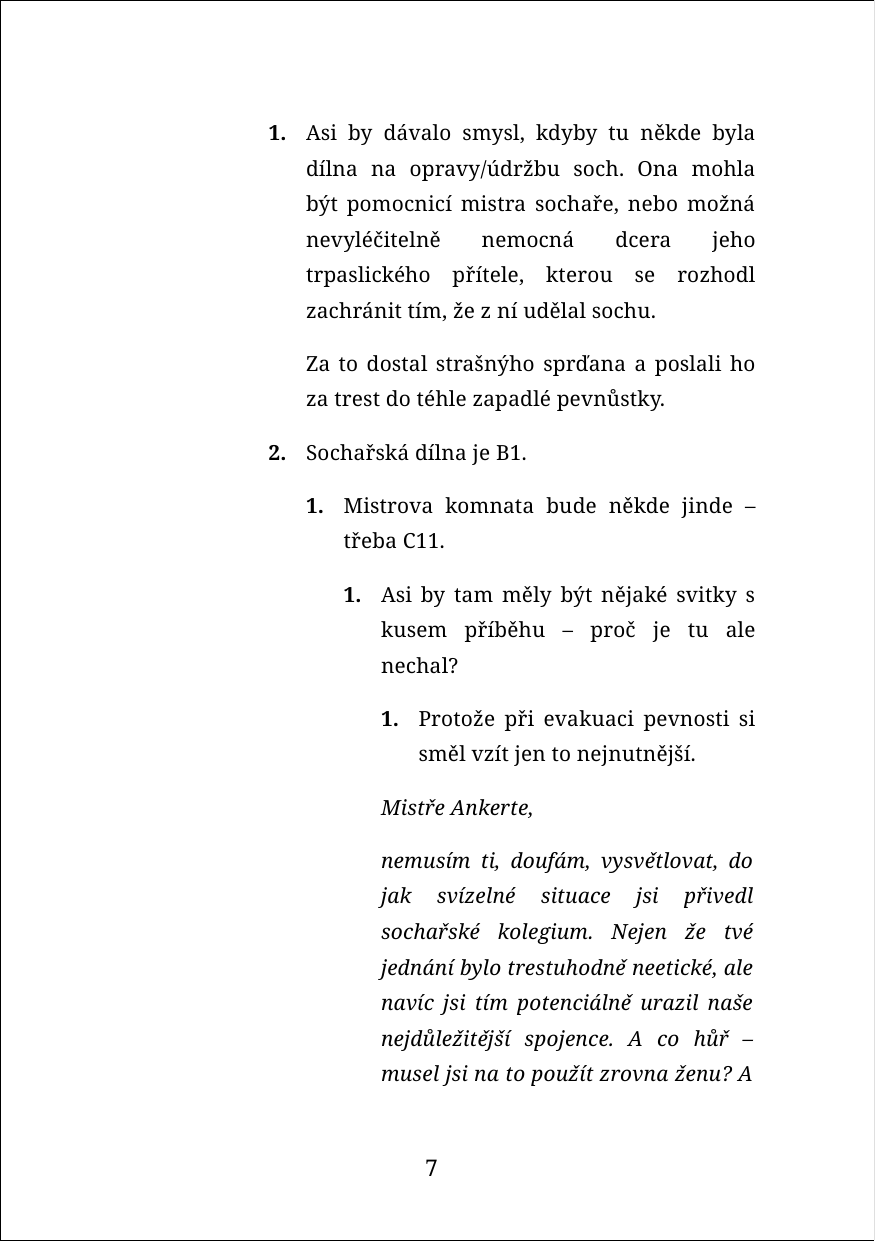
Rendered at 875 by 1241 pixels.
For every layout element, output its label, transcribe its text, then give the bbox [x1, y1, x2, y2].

list Protože při evakuaci pevnosti si směl vzít jen to nejnutnější. [381, 704, 756, 768]
list Asi by tam měly být nějaké svitky s kusem příběhu – proč je tu ale nechal? [343, 580, 756, 679]
list Za to dostal strašnýho sprďana a poslali ho za trest do téhle zapadlé pevnůstky. [268, 349, 756, 413]
list Mistře Ankerte, [343, 793, 756, 821]
list Sochařská dílna je B1. [268, 438, 756, 466]
list Mistrova komnata bude někde jinde – třeba C11. [306, 491, 756, 555]
list nemusím ti, doufám, vysvětlovat, do jak svízelné situace jsi přivedl sochařské kolegium. Nejen že tvé jednání bylo trestuhodně neetické, ale navíc jsi tím potenciálně urazil naše nejdůležitější spojence. A co hůř – musel jsi na to použít zrovna ženu? A [343, 846, 756, 1088]
list Asi by dávalo smysl, kdyby tu někde byla dílna na opravy/údržbu soch. Ona mohla být pomocnicí mistra sochaře, nebo možná nevyléčitelně nemocná dcera jeho trpaslického přítele, kterou se rozhodl zachránit tím, že z ní udělal sochu. [268, 118, 756, 324]
